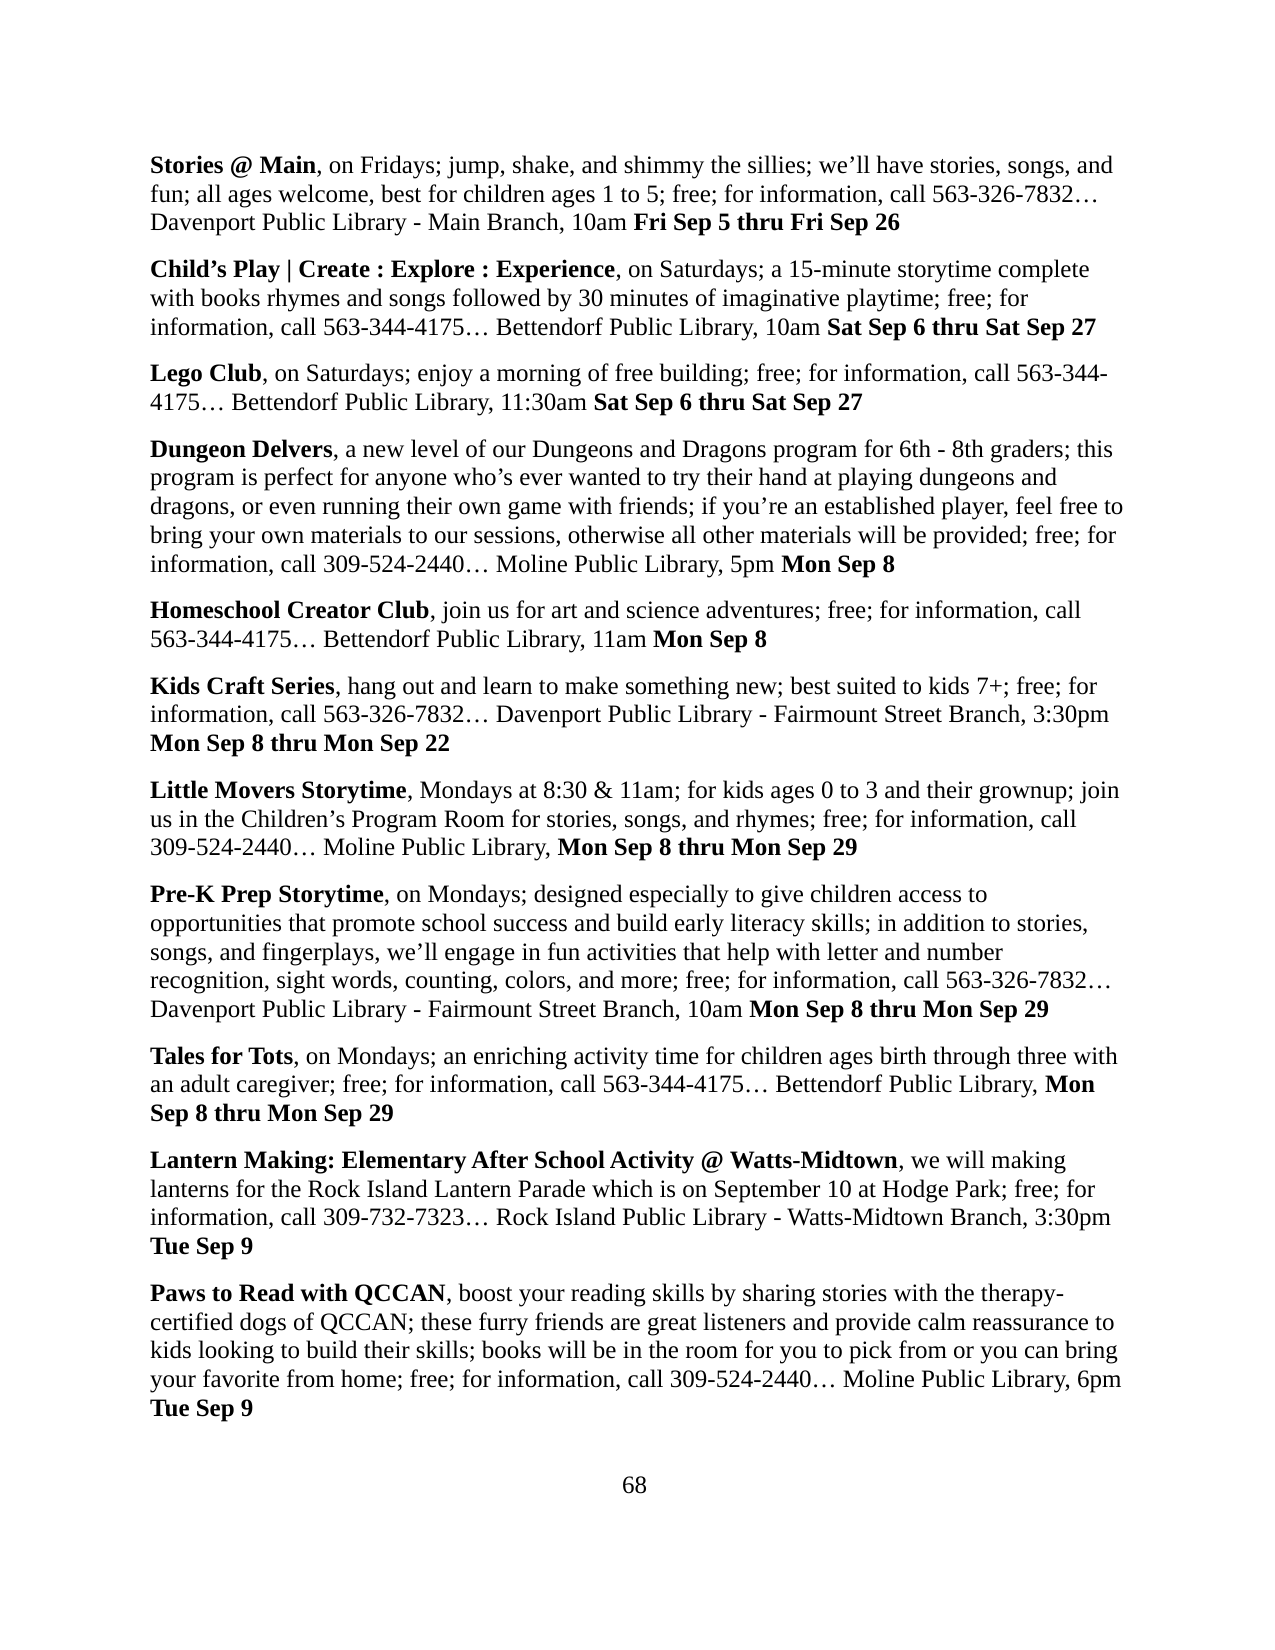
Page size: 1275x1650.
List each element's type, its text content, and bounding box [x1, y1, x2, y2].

text Dungeon Delvers, a new level of our Dungeons and Dragons program for 6th - 8th graders; this program is perfect for anyone who’s ever wanted to try their hand at playing dungeons and dragons, or even running their own game with friends; if you’re an established player, feel free to bring your own materials to our sessions, otherwise all other materials will be provided; free; for information, call 309-524-2440… Moline Public Library, 5pm Mon Sep 8 [150, 434, 1125, 577]
text Tales for Tots, on Mondays; an enriching activity time for children ages birth through three with an adult caregiver; free; for information, call 563-344-4175… Bettendorf Public Library, Mon Sep 8 thru Mon Sep 29 [150, 1041, 1125, 1127]
text Pre-K Prep Storytime, on Mondays; designed especially to give children access to opportunities that promote school success and build early literacy skills; in addition to stories, songs, and fingerplays, we’ll engage in fun activities that help with letter and number recognition, sight words, counting, colors, and more; free; for information, call 563-326-7832… Davenport Public Library - Fairmount Street Branch, 10am Mon Sep 8 thru Mon Sep 29 [150, 879, 1125, 1023]
text Stories @ Main, on Fridays; jump, shake, and shimmy the sillies; we’ll have stories, songs, and fun; all ages welcome, best for children ages 1 to 5; free; for information, call 563-326-7832… Davenport Public Library - Main Branch, 10am Fri Sep 5 thru Fri Sep 26 [150, 150, 1125, 236]
text Lantern Making: Elementary After School Activity @ Watts-Midtown, we will making lanterns for the Rock Island Lantern Parade which is on September 10 at Hodge Park; free; for information, call 309-732-7323… Rock Island Public Library - Watts-Midtown Branch, 3:30pm Tue Sep 9 [150, 1145, 1125, 1260]
text Kids Craft Series, hang out and learn to make something new; best suited to kids 7+; free; for information, call 563-326-7832… Davenport Public Library - Fairmount Street Branch, 3:30pm Mon Sep 8 thru Mon Sep 22 [150, 671, 1125, 757]
text Lego Club, on Saturdays; enjoy a morning of free building; free; for information, call 563-344-4175… Bettendorf Public Library, 11:30am Sat Sep 6 thru Sat Sep 27 [150, 358, 1125, 416]
text Little Movers Storytime, Mondays at 8:30 & 11am; for kids ages 0 to 3 and their grownup; join us in the Children’s Program Room for stories, songs, and rhymes; free; for information, call 309-524-2440… Moline Public Library, Mon Sep 8 thru Mon Sep 29 [150, 775, 1125, 861]
text Child’s Play | Create : Explore : Experience, on Saturdays; a 15-minute storytime complete with books rhymes and songs followed by 30 minutes of imaginative playtime; free; for information, call 563-344-4175… Bettendorf Public Library, 10am Sat Sep 6 thru Sat Sep 27 [150, 254, 1125, 340]
text Paws to Read with QCCAN, boost your reading skills by sharing stories with the therapy-certified dogs of QCCAN; these furry friends are great listeners and provide calm reassurance to kids looking to build their skills; books will be in the room for you to pick from or you can bring your favorite from home; free; for information, call 309-524-2440… Moline Public Library, 6pm Tue Sep 9 [150, 1278, 1125, 1422]
text Homeschool Creator Club, join us for art and science adventures; free; for information, call 563-344-4175… Bettendorf Public Library, 11am Mon Sep 8 [150, 595, 1125, 653]
